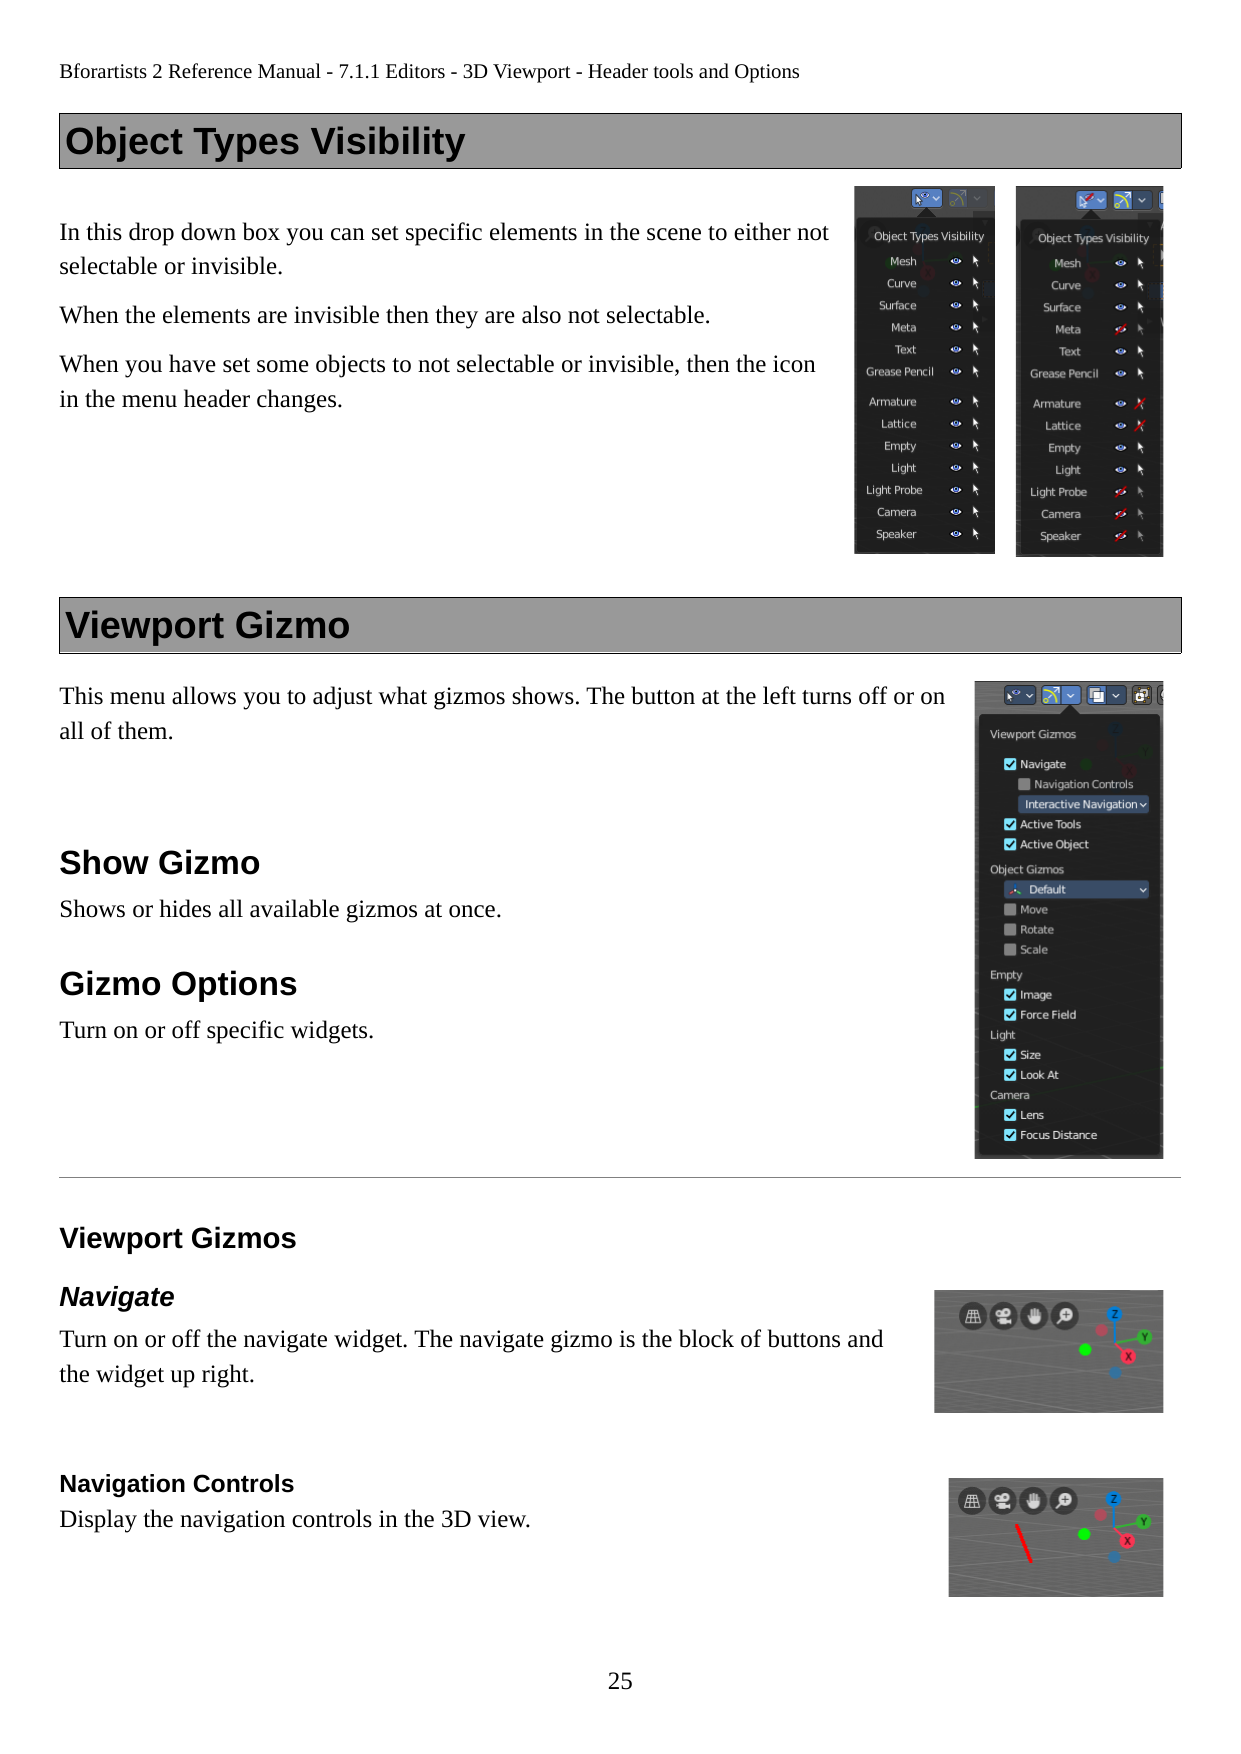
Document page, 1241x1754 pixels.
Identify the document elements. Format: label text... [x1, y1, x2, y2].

subtitle Gizmo Options [59, 964, 974, 1003]
picture [974, 681, 1164, 1159]
subtitle Navigate [59, 1280, 1181, 1312]
text In this drop down box you can set specific elements in the scene to either not selectable or invisible. [59, 217, 854, 280]
subtitle [1164, 964, 1181, 1003]
text When the elements are invisible then they are also not selectable. [59, 301, 854, 329]
picture [1015, 186, 1164, 557]
text Turn on or off the navigate widget. The navigate gizmo is the block of buttons and the widget up right. [59, 1324, 934, 1388]
subtitle Viewport Gizmos [59, 1221, 1181, 1255]
text When you have set some objects to not selectable or invisible, then the icon in the menu header changes. [59, 349, 854, 413]
text Turn on or off specific widgets. [59, 1015, 974, 1044]
picture [948, 1478, 1164, 1597]
subtitle Show Gizmo [59, 843, 974, 882]
text Display the navigation controls in the 3D view. [59, 1504, 948, 1533]
text This menu allows you to adjust what gizmos shows. The button at the left turns off or on all of them. [59, 681, 974, 744]
table_header Viewport Gizmo [60, 598, 1181, 652]
text Shows or hides all available gizmos at once. [59, 894, 974, 923]
picture [934, 1290, 1164, 1413]
subtitle Navigation Controls [59, 1469, 1181, 1498]
subtitle [1164, 843, 1181, 882]
table_header Object Types Visibility [60, 114, 1181, 168]
picture [854, 186, 995, 554]
